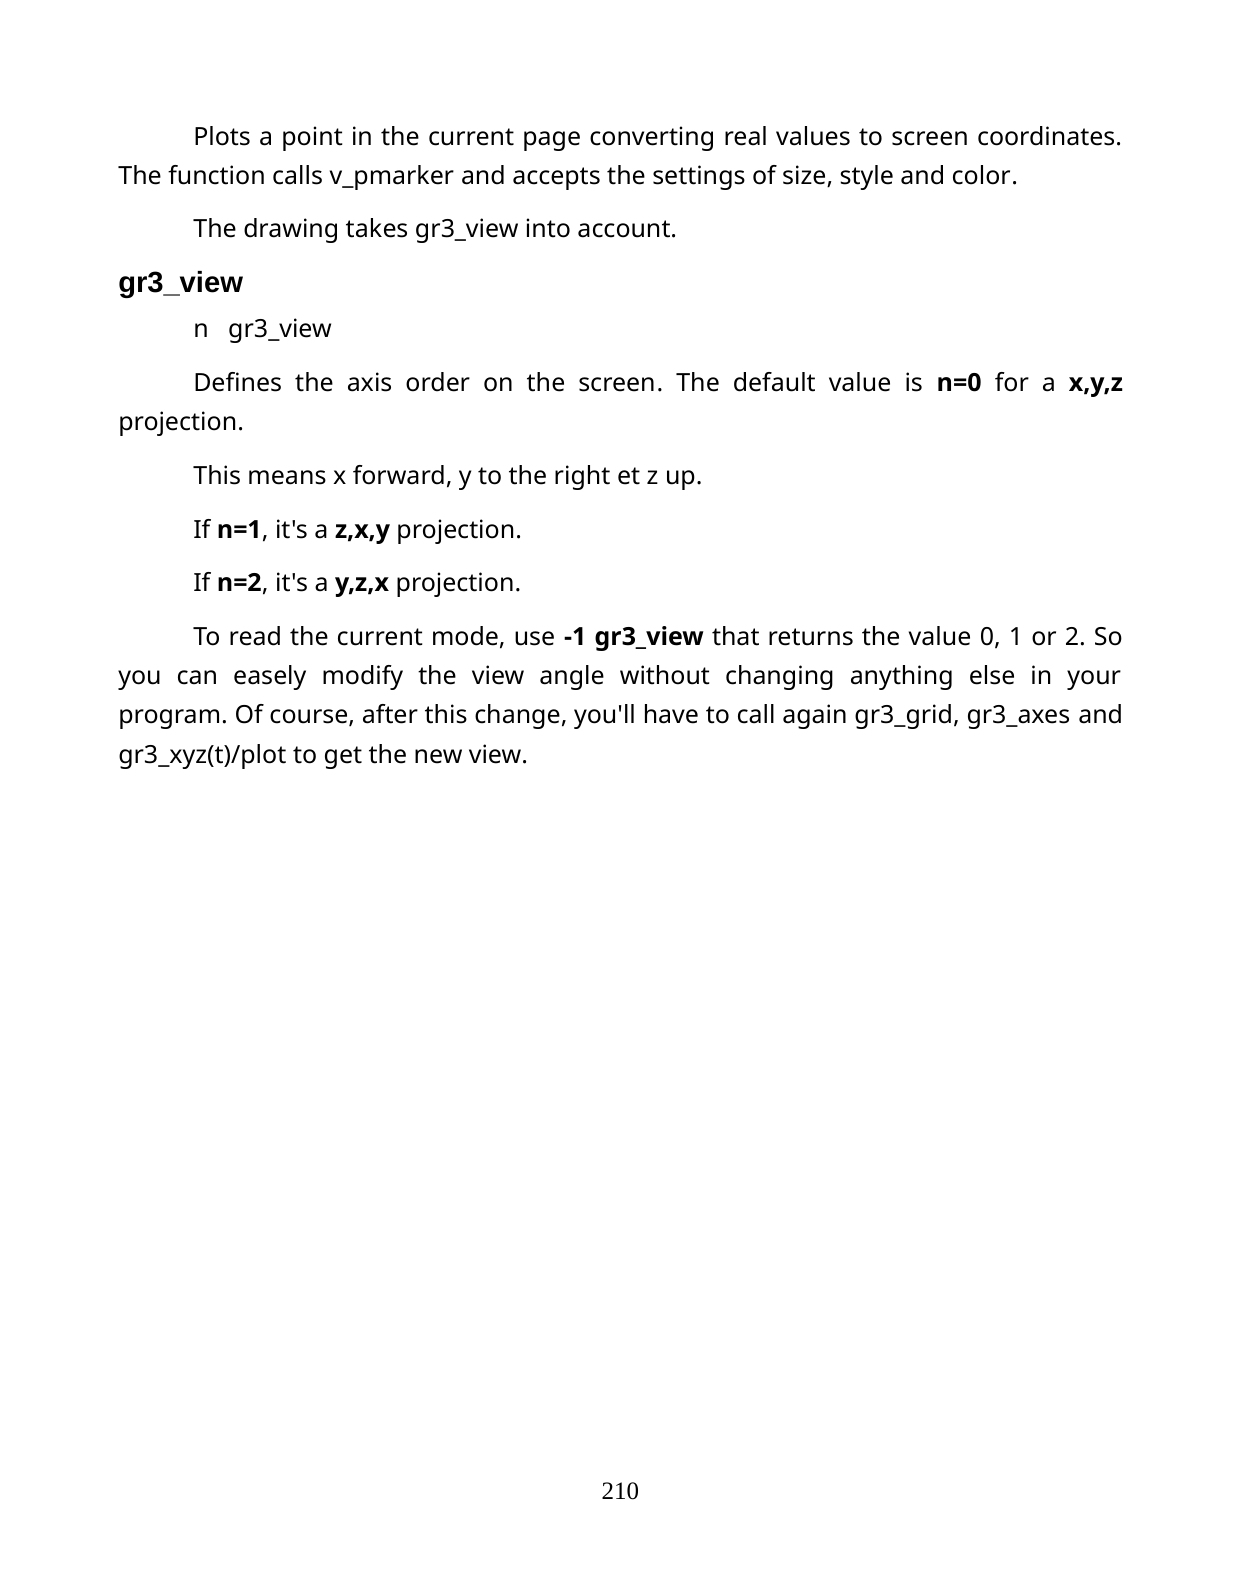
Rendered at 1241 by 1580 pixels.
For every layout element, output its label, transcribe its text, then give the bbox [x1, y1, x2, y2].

text This means x forward, y to the right et z up. [118, 457, 1123, 492]
text n gr3_view [118, 311, 1123, 345]
text To read the current mode, use -1 gr3_view that returns the value 0, 1 or 2. So you can easely modify the view angle without changing anything else in your program. Of course, after this change, you'll have to call again gr3_grid, gr3_axes and gr3_xyz(t)/plot to get the new view. [118, 619, 1123, 770]
text Plots a point in the current page converting real values to screen coordinates. The function calls v_pmarker and accepts the settings of size, style and color. [118, 118, 1123, 191]
text If n=2, it's a y,z,x projection. [118, 565, 1123, 599]
text Defines the axis order on the screen. The default value is n=0 for a x,y,z projection. [118, 364, 1123, 438]
text If n=1, it's a z,x,y projection. [118, 511, 1123, 545]
subtitle gr3_view [118, 265, 1122, 298]
text The drawing takes gr3_view into account. [118, 211, 1123, 245]
